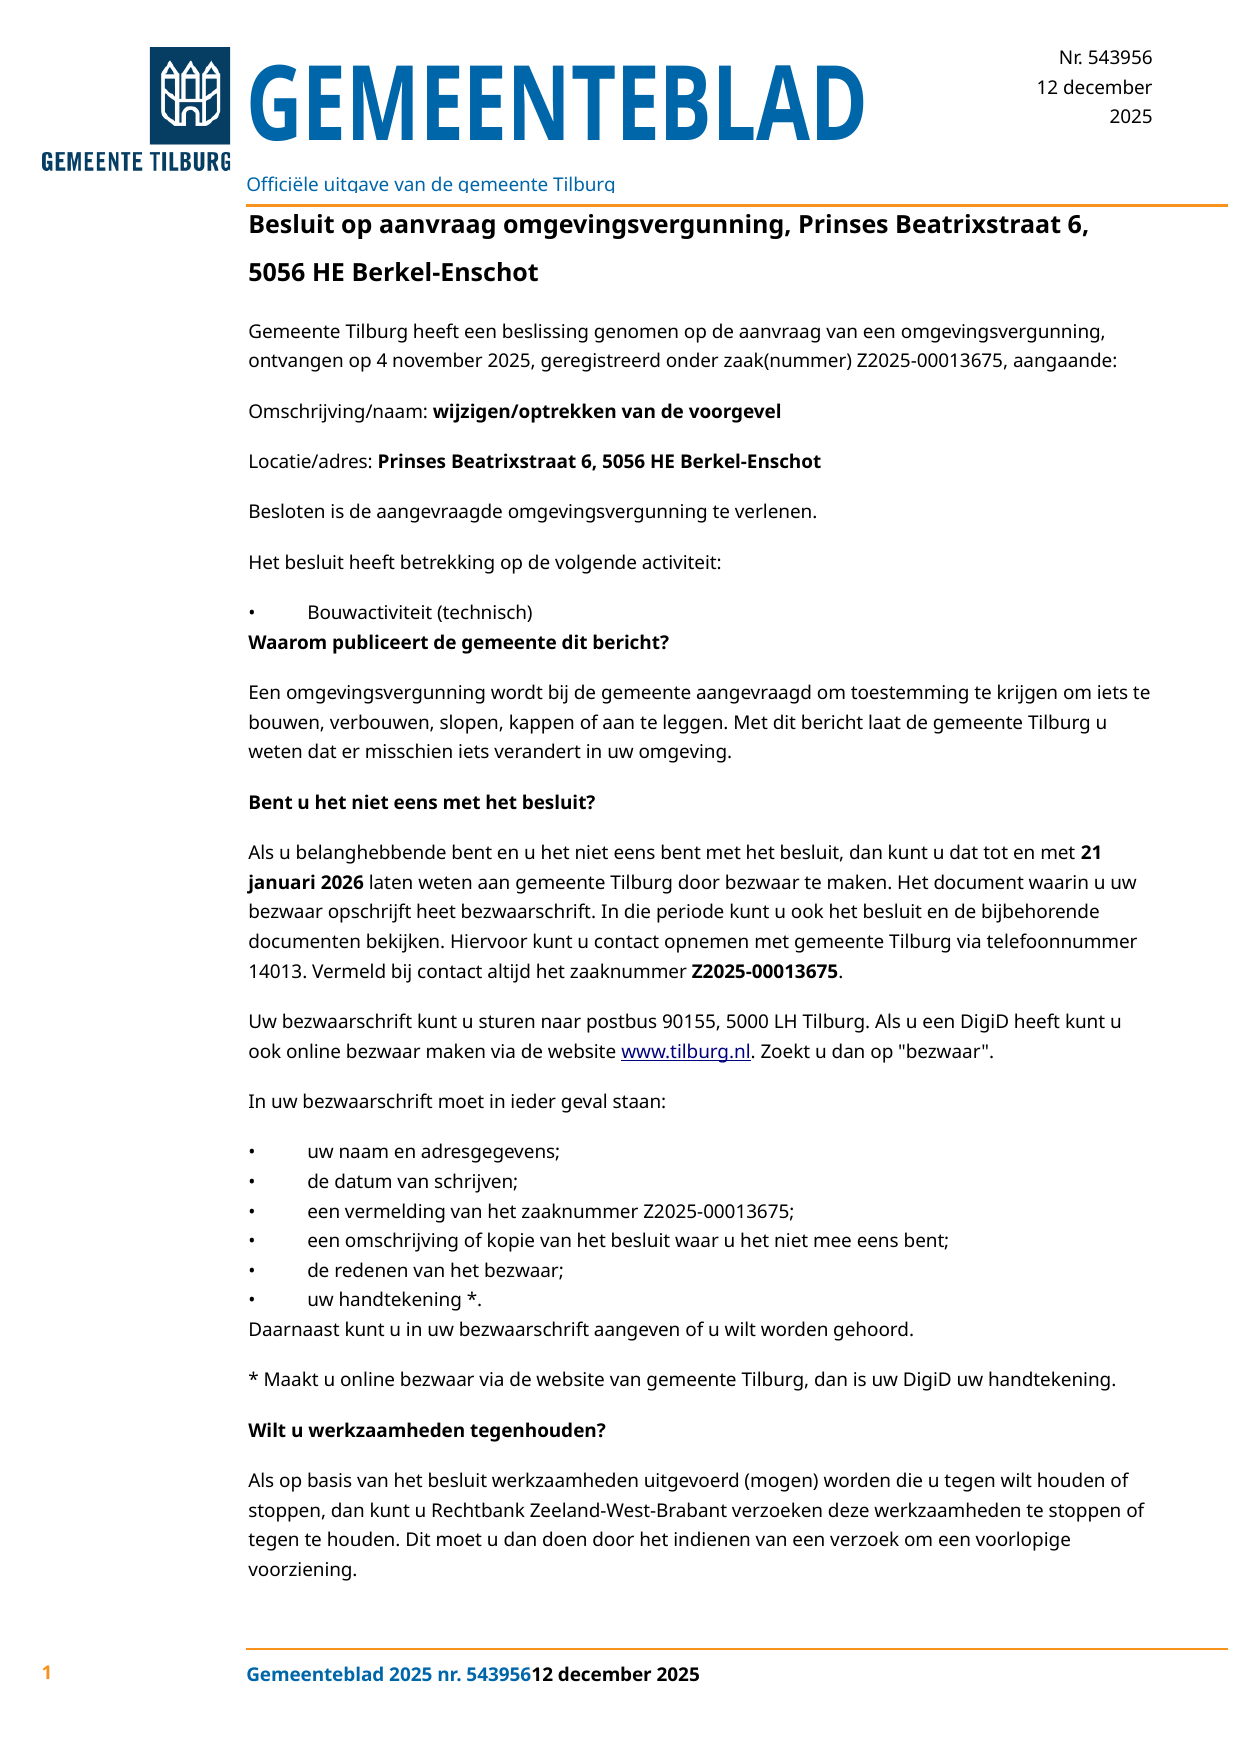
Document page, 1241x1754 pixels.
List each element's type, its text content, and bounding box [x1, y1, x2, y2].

text Bent u het niet eens met het besluit? [248, 789, 1152, 815]
text Gemeente Tilburg heeft een beslissing genomen op de aanvraag van een omgevingsvergunning, ontvangen op 4 november 2025, geregistreerd onder zaak(nummer) Z2025-00013675, aangaande: [248, 318, 1152, 373]
text * Maakt u online bezwaar via de website van gemeente Tilburg, dan is uw DigiD uw handtekening. [248, 1367, 1152, 1392]
list een omschrijving of kopie van het besluit waar u het niet mee eens bent; [248, 1227, 1152, 1253]
text Locatie/adres: Prinses Beatrixstraat 6, 5056 HE Berkel-Enschot [248, 448, 1152, 474]
picture [41, 47, 231, 172]
text Wilt u werkzaamheden tegenhouden? [248, 1417, 1152, 1443]
text Het besluit heeft betrekking op de volgende activiteit: [248, 549, 1152, 575]
list de datum van schrijven; [248, 1168, 1152, 1194]
text Besluit op aanvraag omgevingsvergunning, Prinses Beatrixstraat 6, 5056 HE Berkel-Enschot [248, 207, 1152, 288]
text Als u belanghebbende bent en u het niet eens bent met het besluit, dan kunt u dat tot en met 21 januari 2026 laten weten aan gemeente Tilburg door bezwaar te maken. Het document waarin u uw bezwaar opschrijft heet bezwaarschrift. In die periode kunt u ook het besluit en de bijbehorende documenten bekijken. Hiervoor kunt u contact opnemen met gemeente Tilburg via telefoonnummer 14013. Vermeld bij contact altijd het zaaknummer Z2025-00013675. [248, 839, 1152, 984]
text Daarnaast kunt u in uw bezwaarschrift aangeven of u wilt worden gehoord. [248, 1316, 1152, 1342]
text Omschrijving/naam: wijzigen/optrekken van de voorgevel [248, 398, 1152, 424]
text Uw bezwaarschrift kunt u sturen naar postbus 90155, 5000 LH Tilburg. Als u een DigiD heeft kunt u ook online bezwaar maken via de website www.tilburg.nl. Zoekt u dan op "bezwaar". [248, 1008, 1152, 1064]
list de redenen van het bezwaar; [248, 1257, 1152, 1283]
text Een omgevingsvergunning wordt bij de gemeente aangevraagd om toestemming te krijgen om iets te bouwen, verbouwen, slopen, kappen of aan te leggen. Met dit bericht laat de gemeente Tilburg u weten dat er misschien iets verandert in uw omgeving. [248, 679, 1152, 764]
text In uw bezwaarschrift moet in ieder geval staan: [248, 1088, 1152, 1114]
list Bouwactiviteit (technisch) [248, 599, 1152, 625]
text Als op basis van het besluit werkzaamheden uitgevoerd (mogen) worden die u tegen wilt houden of stoppen, dan kunt u Rechtbank Zeeland-West-Brabant verzoeken deze werkzaamheden te stoppen of tegen te houden. Dit moet u dan doen door het indienen van een verzoek om een voorlopige voorziening. [248, 1467, 1152, 1582]
text Waarom publiceert de gemeente dit bericht? [248, 629, 1152, 655]
list een vermelding van het zaaknummer Z2025-00013675; [248, 1198, 1152, 1224]
list uw handtekening *. [248, 1287, 1152, 1312]
list uw naam en adresgegevens; [248, 1139, 1152, 1164]
text Besloten is de aangevraagde omgevingsvergunning te verlenen. [248, 499, 1152, 524]
